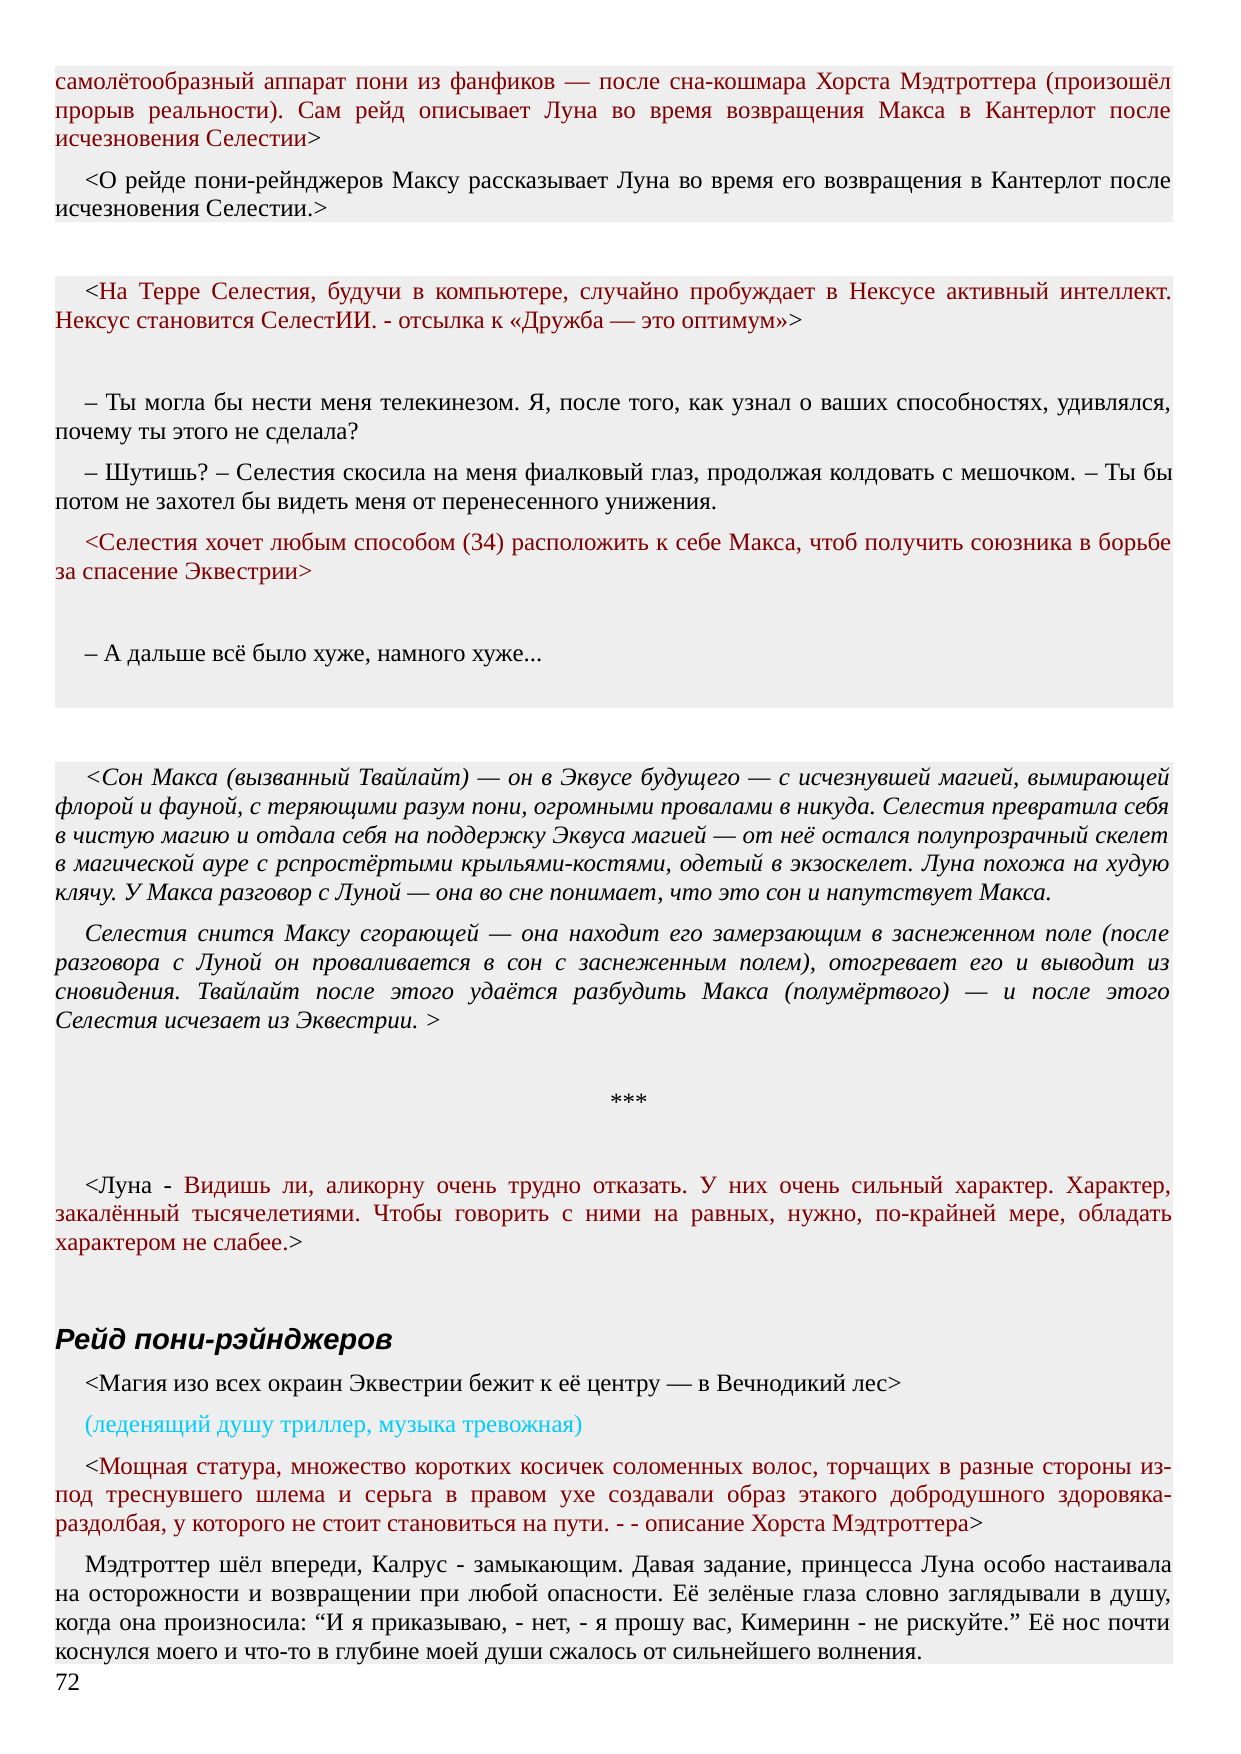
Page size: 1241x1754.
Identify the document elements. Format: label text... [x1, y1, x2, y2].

text <Селестия хочет любым способом (34) расположить к себе Макса, чтоб получить союзника в борьбе за спасение Эквестрии> [55, 527, 1173, 585]
text – Ты могла бы нести меня телекинезом. Я, после того, как узнал о ваших способностях, удивлялся, почему ты этого не сделала? [55, 387, 1173, 445]
text <На Терре Селестия, будучи в компьютере, случайно пробуждает в Нексусе активный интеллект. Нексус становится СелестИИ. - отсылка к «Дружба — это оптимум»> [55, 276, 1173, 333]
text <Магия изо всех окраин Эквестрии бежит к её центру — в Вечнодикий лес> [55, 1368, 1173, 1397]
text самолётообразный аппарат пони из фанфиков — после сна-кошмара Хорста Мэдтроттера (произошёл прорыв реальности). Сам рейд описывает Луна во время возвращения Макса в Кантерлот после исчезновения Селестии> [55, 66, 1173, 152]
text Мэдтроттер шёл впереди, Калрус - замыкающим. Давая задание, принцесса Луна особо настаивала на осторожности и возвращении при любой опасности. Её зелёные глаза словно заглядывали в душу, когда она произносила: “И я приказываю, - нет, - я прошу вас, Кимеринн - не рискуйте.” Её нос почти коснулся моего и что-то в глубине моей души сжалось от сильнейшего волнения. [55, 1549, 1173, 1664]
subtitle Рейд пони-рэйнджеров [55, 1322, 1173, 1356]
text – Шутишь? – Селестия скосила на меня фиалковый глаз, продолжая колдовать с мешочком. – Ты бы потом не захотел бы видеть меня от перенесенного унижения. [55, 457, 1173, 515]
text *** [55, 1087, 1173, 1116]
text <Сон Макса (вызванный Твайлайт) — он в Эквусе будущего — с исчезнувшей магией, вымирающей флорой и фауной, с теряющими разум пони, огромными провалами в никуда. Селестия превратила себя в чистую магию и отдала себя на поддержку Эквуса магией — от неё остался полупрозрачный скелет в магической ауре с рспростёртыми крыльями-костями, одетый в экзоскелет. Луна похожа на худую клячу. У Макса разговор с Луной — она во сне понимает, что это сон и напутствует Макса. [55, 762, 1173, 906]
text <Луна - Видишь ли, аликорну очень трудно отказать. У них очень сильный характер. Характер, закалённый тысячелетиями. Чтобы говорить с ними на равных, нужно, по-крайней мере, обладать характером не слабее.> [55, 1170, 1173, 1256]
text – А дальше всё было хуже, намного хуже... [55, 638, 1173, 667]
text <Мощная статура, множество коротких косичек соломенных волос, торчащих в разные стороны из-под треснувшего шлема и серьга в правом ухе создавали образ этакого добродушного здоровяка-раздолбая, у которого не стоит становиться на пути. - - описание Хорста Мэдтроттера> [55, 1451, 1173, 1537]
text (леденящий душу триллер, музыка тревожная) [55, 1409, 1173, 1438]
text <О рейде пони-рейнджеров Максу рассказывает Луна во время его возвращения в Кантерлот после исчезновения Селестии.> [55, 165, 1173, 222]
text Селестия снится Максу сгорающей — она находит его замерзающим в заснеженном поле (после разговора с Луной он проваливается в сон с заснеженным полем), отогревает его и выводит из сновидения. Твайлайт после этого удаётся разбудить Макса (полумёртвого) — и после этого Селестия исчезает из Эквестрии. > [55, 918, 1173, 1033]
